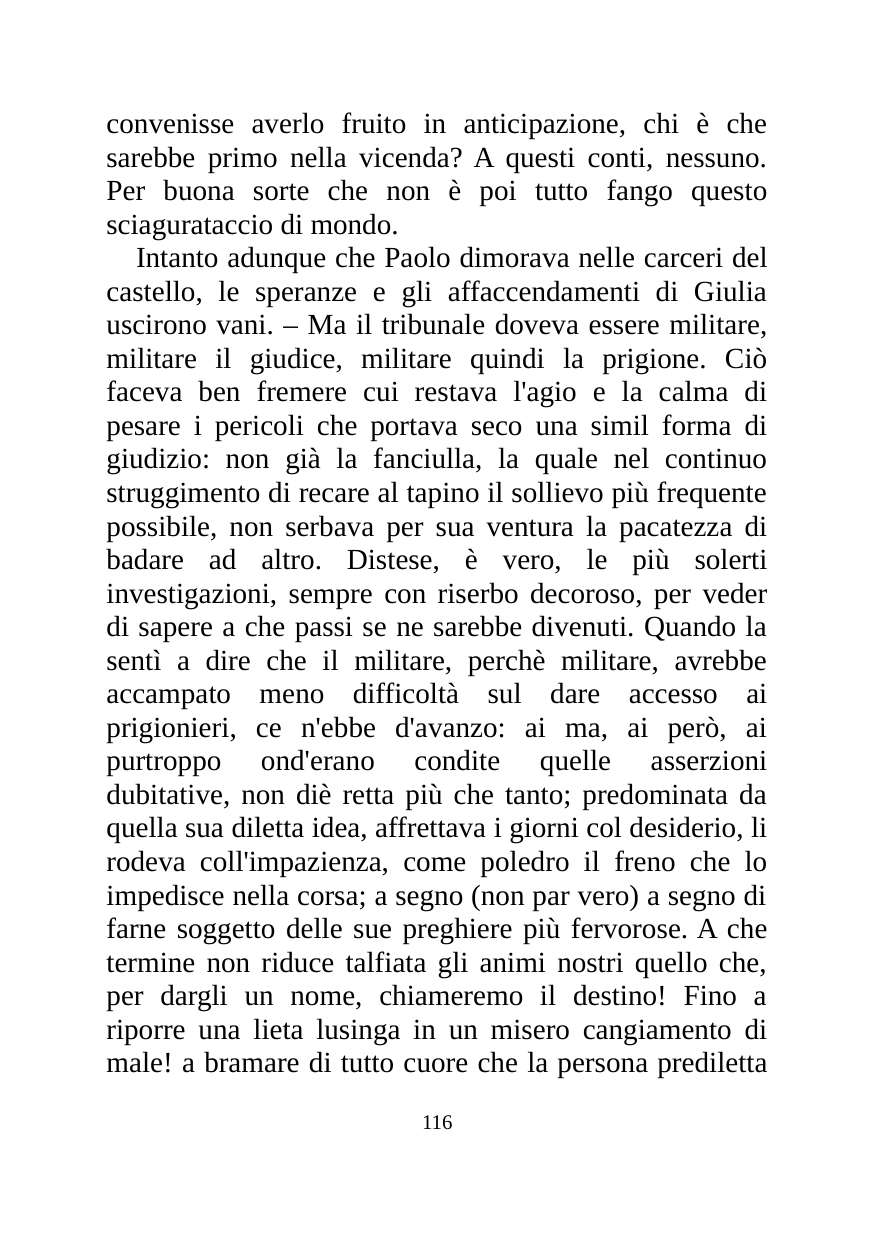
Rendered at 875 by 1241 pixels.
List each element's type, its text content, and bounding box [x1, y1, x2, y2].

text Intanto adunque che Paolo dimorava nelle carceri del castello, le speranze e gli affaccendamenti di Giulia uscirono vani. – Ma il tribunale doveva essere militare, militare il giudice, militare quindi la prigione. Ciò faceva ben fremere cui restava l'agio e la calma di pesare i pericoli che portava seco una simil forma di giudizio: non già la fanciulla, la quale nel continuo struggimento di recare al tapino il sollievo più frequente possibile, non serbava per sua ventura la pacatezza di badare ad altro. Distese, è vero, le più solerti investigazioni, sempre con riserbo decoroso, per veder di sapere a che passi se ne sarebbe divenuti. Quando la sentì a dire che il militare, perchè militare, avrebbe accampato meno difficoltà sul dare accesso ai prigionieri, ce n'ebbe d'avanzo: ai ma, ai però, ai purtroppo ond'erano condite quelle asserzioni dubitative, non diè retta più che tanto; predominata da quella sua diletta idea, affrettava i giorni col desiderio, li rodeva coll'impazienza, come poledro il freno che lo impedisce nella corsa; a segno (non par vero) a segno di farne soggetto delle sue preghiere più fervorose. A che termine non riduce talfiata gli animi nostri quello che, per dargli un nome, chiameremo il destino! Fino a riporre una lieta lusinga in un misero cangiamento di male! a bramare di tutto cuore che la persona prediletta [106, 240, 768, 1079]
text convenisse averlo fruito in anticipazione, chi è che sarebbe primo nella vicenda? A questi conti, nessuno. Per buona sorte che non è poi tutto fango questo sciagurataccio di mondo. [106, 106, 768, 240]
